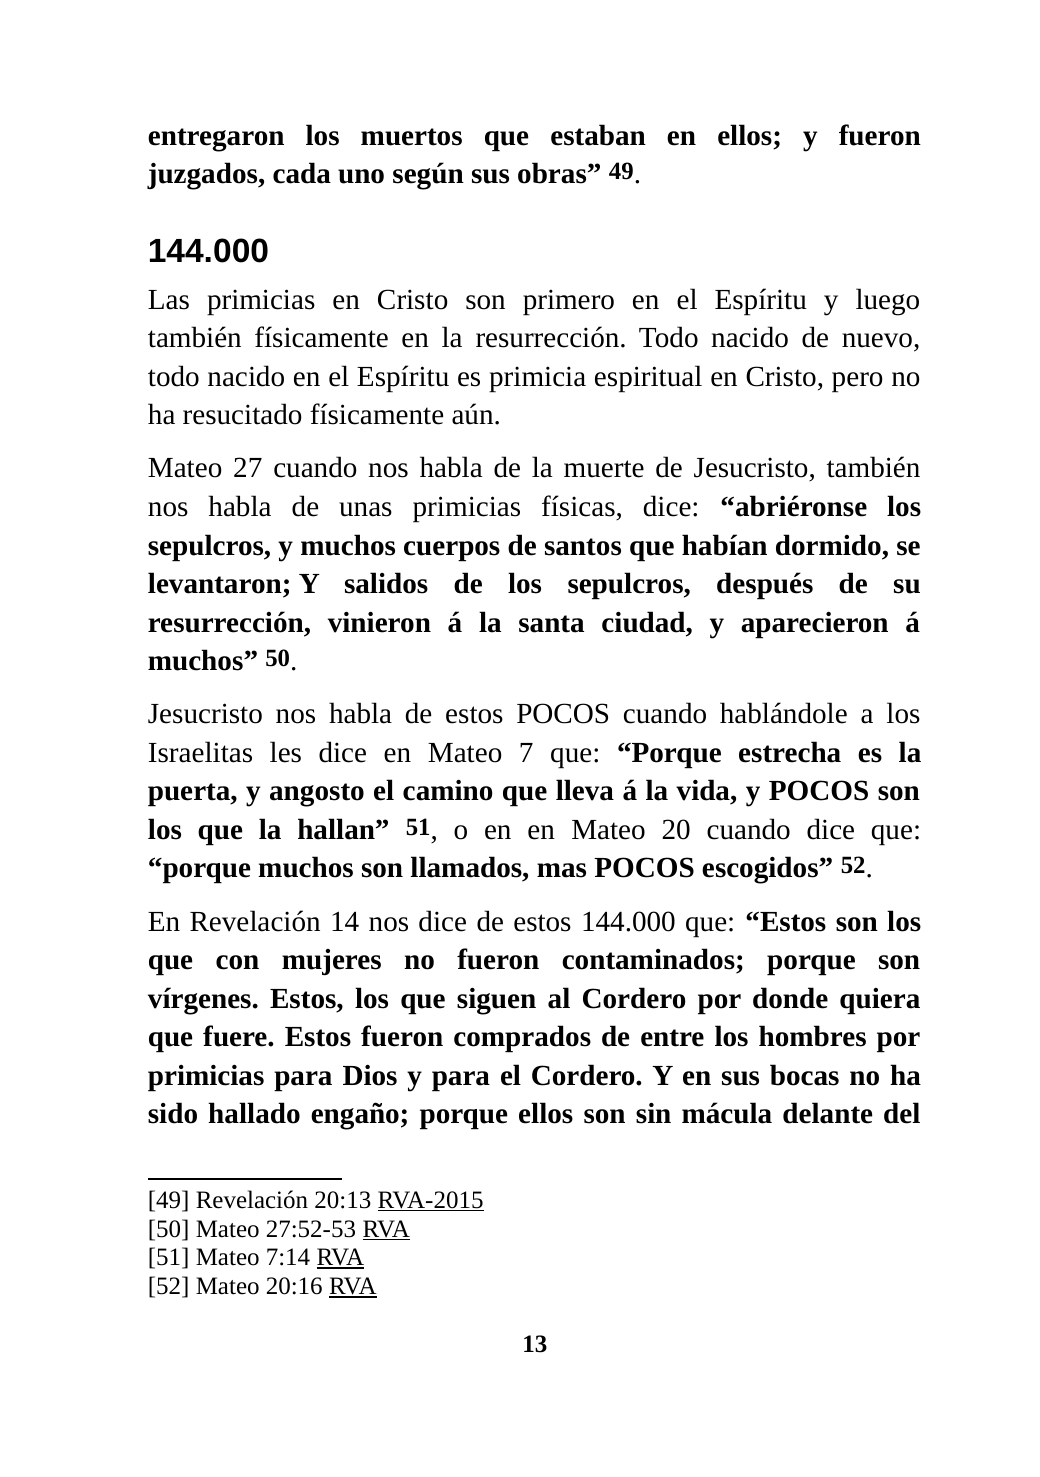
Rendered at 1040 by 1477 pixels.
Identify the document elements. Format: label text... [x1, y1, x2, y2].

text Jesucristo nos habla de estos POCOS cuando hablándole a los Israelitas les dice en Mateo 7 que: “Porque estrecha es la puerta, y angosto el camino que lleva á la vida, y POCOS son los que la hallan” , o en en Mateo 20 cuando dice que: “porque muchos son llamados, mas POCOS escogidos” . [148, 696, 921, 884]
subtitle 144.000 [148, 231, 921, 269]
text Mateo 20:16 RVA [148, 1271, 921, 1300]
text Mateo 7:14 RVA [148, 1242, 921, 1271]
text Mateo 27:52-53 RVA [148, 1214, 921, 1242]
text En Revelación 14 nos dice de estos 144.000 que: “Estos son los que con mujeres no fueron contaminados; porque son vírgenes. Estos, los que siguen al Cordero por donde quiera que fuere. Estos fueron comprados de entre los hombres por primicias para Dios y para el Cordero. Y en sus bocas no ha sido hallado engaño; porque ellos son sin mácula delante del [148, 904, 921, 1130]
text entregaron los muertos que estaban en ellos; y fueron juzgados, cada uno según sus obras” . [148, 118, 921, 190]
text Mateo 27 cuando nos habla de la muerte de Jesucristo, también nos habla de unas primicias físicas, dice: “abriéronse los sepulcros, y muchos cuerpos de santos que habían dormido, se levantaron; Y salidos de los sepulcros, después de su resurrección, vinieron á la santa ciudad, y aparecieron á muchos” . [148, 451, 921, 677]
text Revelación 20:13 RVA-2015 [148, 1185, 921, 1214]
text Las primicias en Cristo son primero en el Espíritu y luego también físicamente en la resurrección. Todo nacido de nuevo, todo nacido en el Espíritu es primicia espiritual en Cristo, pero no ha resucitado físicamente aún. [148, 282, 921, 431]
